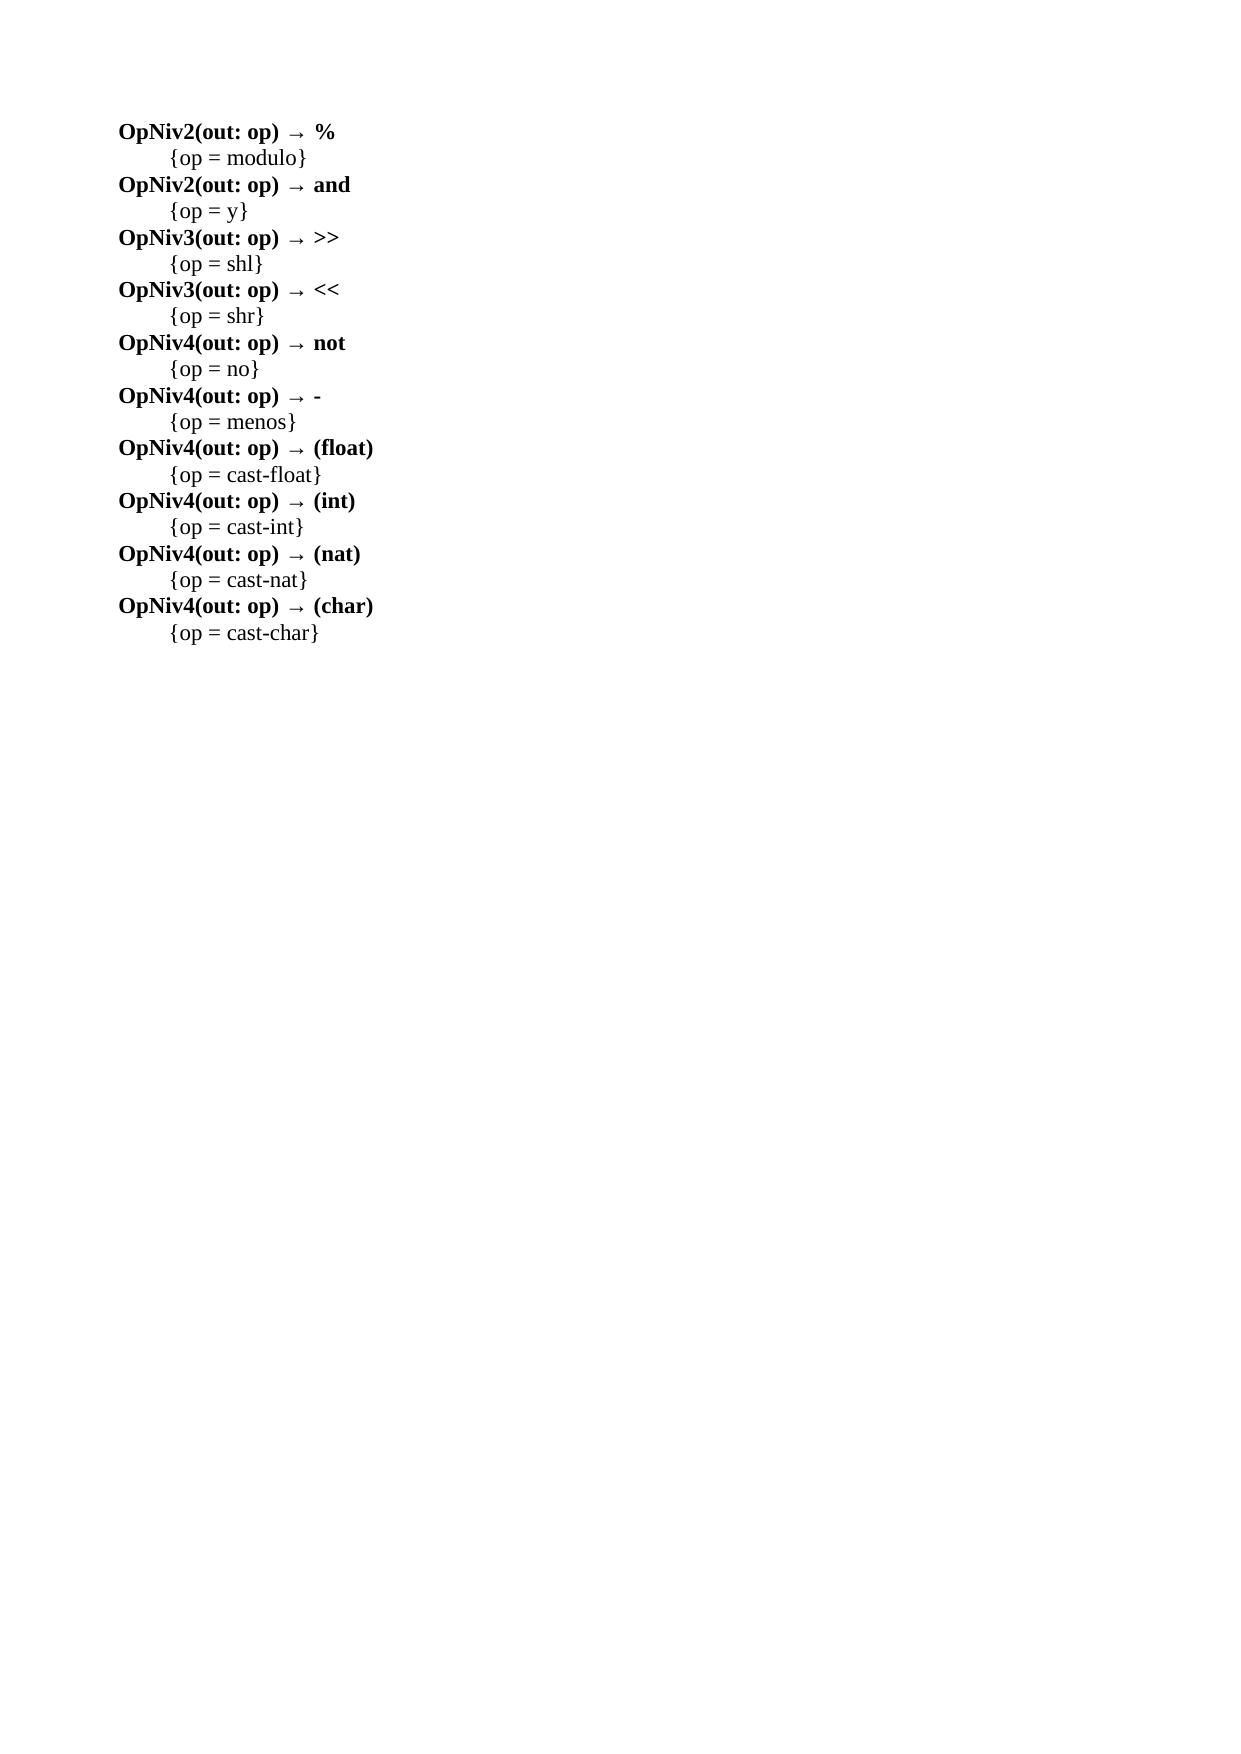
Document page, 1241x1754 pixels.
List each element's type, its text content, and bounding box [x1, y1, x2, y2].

text {op = cast-float} [118, 461, 1122, 487]
text OpNiv2(out: op) → % [118, 118, 1122, 144]
text OpNiv4(out: op) → (float) [118, 434, 1122, 461]
text {op = cast-int} [118, 513, 1122, 540]
text {op = menos} [118, 408, 1122, 434]
text {op = shr} [118, 303, 1122, 329]
text OpNiv2(out: op) → and [118, 171, 1122, 197]
text {op = y} [118, 197, 1122, 223]
text OpNiv4(out: op) → (nat) [118, 540, 1122, 566]
text {op = cast-char} [118, 619, 1122, 645]
text {op = modulo} [118, 144, 1122, 171]
text OpNiv3(out: op) → >> [118, 223, 1122, 250]
text OpNiv4(out: op) → (char) [118, 592, 1122, 619]
text {op = no} [118, 355, 1122, 382]
text OpNiv4(out: op) → (int) [118, 487, 1122, 513]
text OpNiv4(out: op) → not [118, 329, 1122, 355]
text {op = cast-nat} [118, 566, 1122, 592]
text {op = shl} [118, 250, 1122, 276]
text OpNiv3(out: op) → << [118, 276, 1122, 303]
text OpNiv4(out: op) → - [118, 382, 1122, 408]
